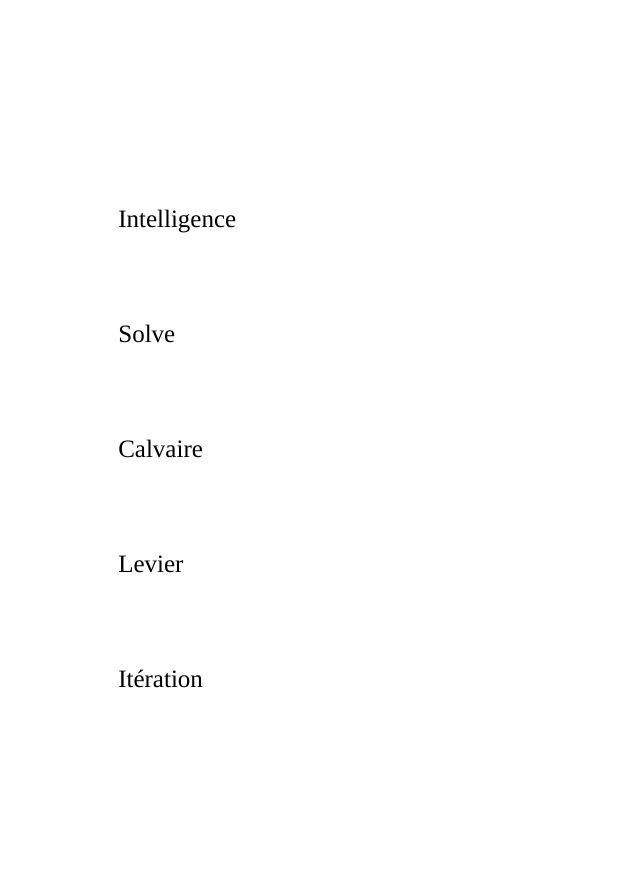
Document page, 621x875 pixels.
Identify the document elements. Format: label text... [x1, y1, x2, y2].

text Levier [118, 549, 502, 578]
text Calvaire [118, 434, 502, 463]
text Intelligence [118, 204, 502, 233]
text Solve [118, 319, 502, 348]
text Itération [118, 664, 502, 693]
